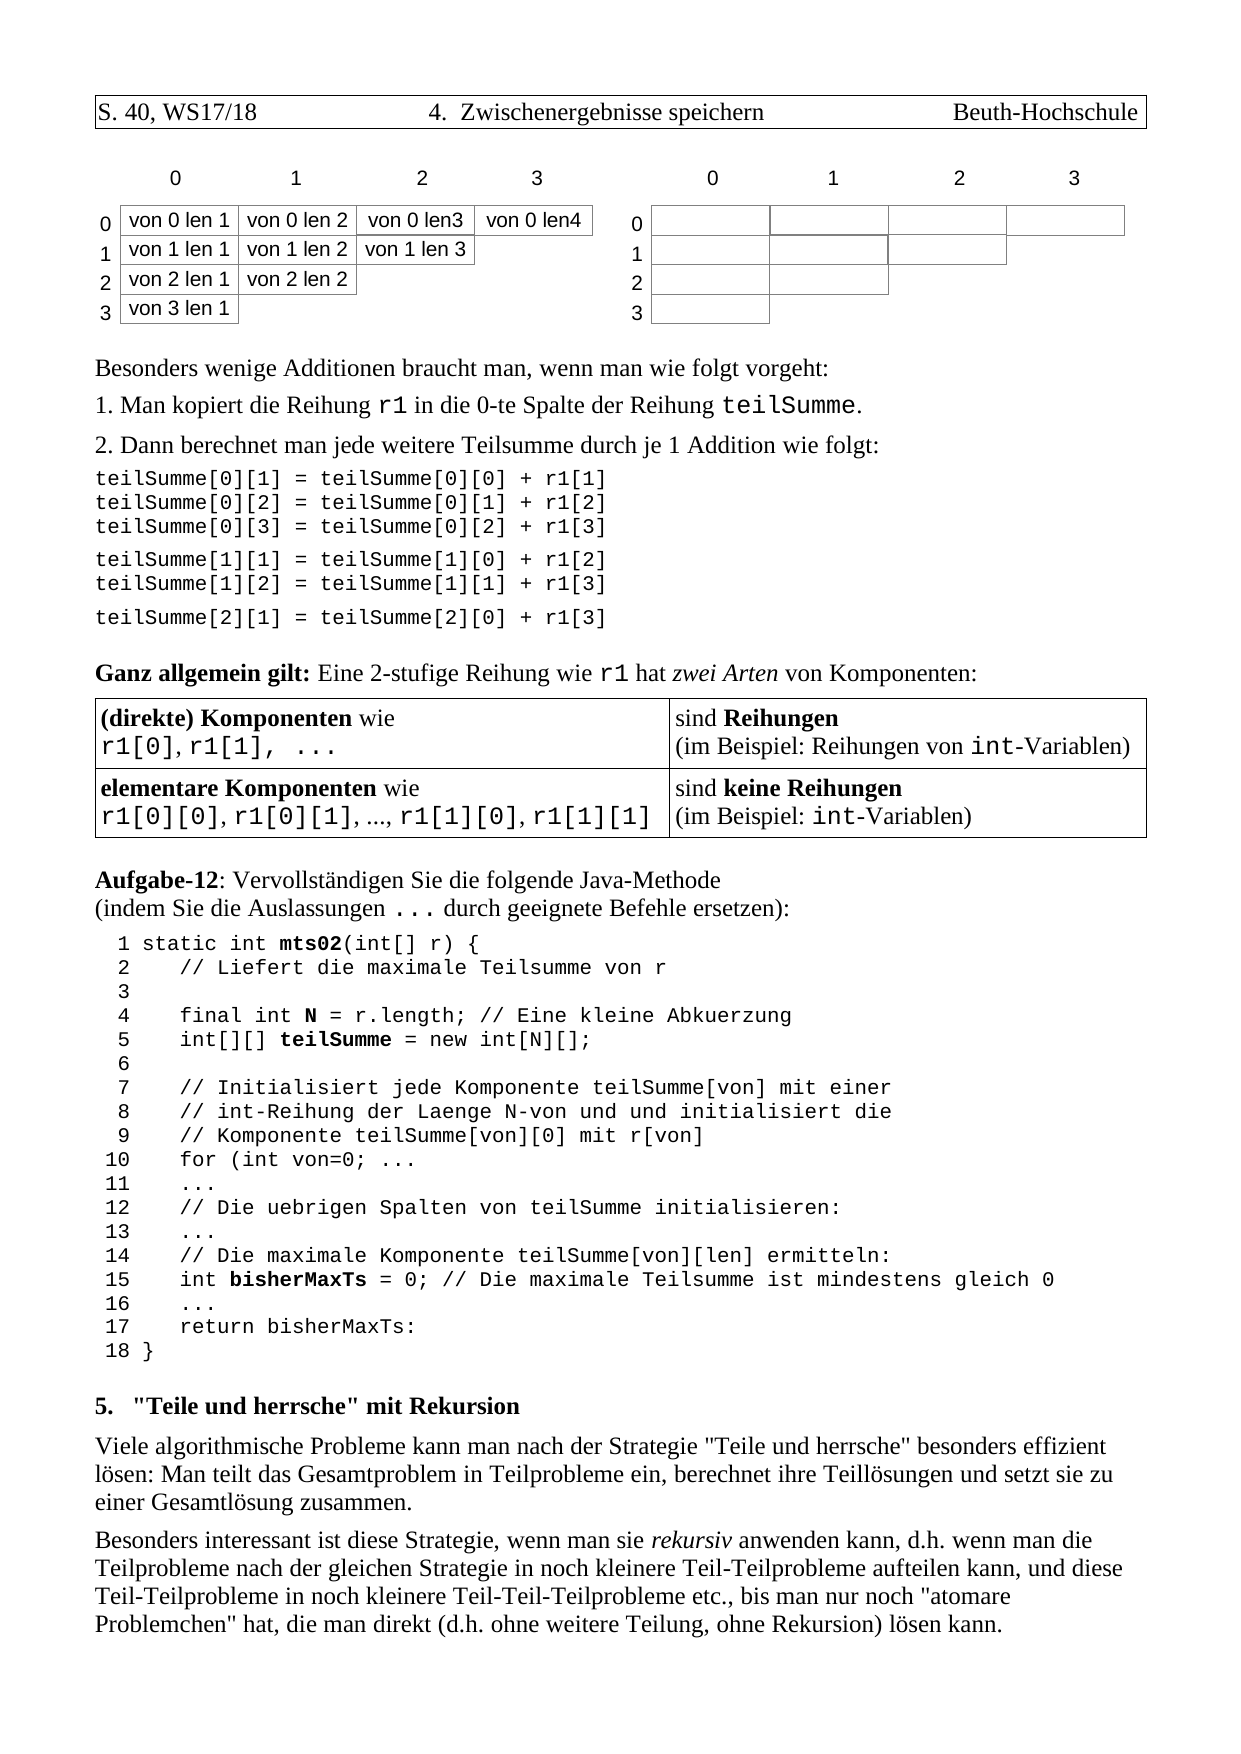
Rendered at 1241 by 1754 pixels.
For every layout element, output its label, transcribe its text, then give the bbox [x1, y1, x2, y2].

text Besonders interessant ist diese Strategie, wenn man sie rekursiv anwenden kann, d.h. wenn man die Teilprobleme nach der gleichen Strategie in noch kleinere Teil-Teilprobleme aufteilen kann, und diese Teil-Teilprobleme in noch kleinere Teil-Teil-Teilprobleme etc., bis man nur noch "atomare Problemchen" hat, die man direkt (d.h. ohne weitere Teilung, ohne Rekursion) lösen kann. [94, 1526, 1146, 1638]
text teilSumme[0][2] = teilSumme[0][1] + r1[2] [94, 492, 1146, 516]
list // Die uebrigen Spalten von teilSumme initialisieren: [94, 1197, 1146, 1221]
text teilSumme[1][1] = teilSumme[1][0] + r1[2] [94, 549, 1146, 573]
text teilSumme[2][1] = teilSumme[2][0] + r1[3] [94, 607, 1146, 631]
list // Liefert die maximale Teilsumme von r [94, 957, 1146, 981]
table_cell sind keine Reihungen (im Beispiel: int-Variablen) [670, 769, 1146, 837]
list // Initialisiert jede Komponente teilSumme[von] mit einer [94, 1077, 1146, 1101]
subtitle "Teile und herrsche" mit Rekursion [94, 1392, 1146, 1420]
text Besonders wenige Additionen braucht man, wenn man wie folgt vorgeht: [94, 353, 1146, 382]
list ... [94, 1221, 1146, 1244]
text teilSumme[0][1] = teilSumme[0][0] + r1[1] [94, 468, 1146, 492]
text (indem Sie die Auslassungen ... durch geeignete Befehle ersetzen): [94, 893, 1146, 923]
list ... [94, 1173, 1146, 1197]
list } [94, 1340, 1146, 1364]
list int[][] teilSumme = new int[N][]; [94, 1029, 1146, 1053]
text Ganz allgemein gilt: Eine 2-stufige Reihung wie r1 hat zwei Arten von Komponenten: [94, 659, 1146, 689]
table_cell elementare Komponenten wie r1[0][0], r1[0][1], ..., r1[1][0], r1[1][1] [96, 769, 669, 837]
list // Komponente teilSumme[von][0] mit r[von] [94, 1125, 1146, 1149]
list final int N = r.length; // Eine kleine Abkuerzung [94, 1005, 1146, 1029]
list int bisherMaxTs = 0; // Die maximale Teilsumme ist mindestens gleich 0 [94, 1268, 1146, 1292]
list return bisherMaxTs: [94, 1316, 1146, 1340]
table_header sind Reihungen (im Beispiel: Reihungen von int-Variablen) [670, 699, 1146, 768]
text 2. Dann berechnet man jede weitere Teilsumme durch je 1 Addition wie folgt: [94, 431, 1146, 458]
text teilSumme[1][2] = teilSumme[1][1] + r1[3] [94, 573, 1146, 597]
list ... [94, 1292, 1146, 1316]
text Viele algorithmische Probleme kann man nach der Strategie "Teile und herrsche" besonders effizient lösen: Man teilt das Gesamtproblem in Teilprobleme ein, berechnet ihre Teillösungen und setzt sie zu einer Gesamtlösung zusammen. [94, 1432, 1146, 1516]
text Aufgabe-12: Vervollständigen Sie die folgende Java-Methode [94, 866, 1146, 893]
list static int mts02(int[] r) { [94, 933, 1146, 957]
table_header (direkte) Komponenten wie r1[0], r1[1], ... [96, 699, 669, 768]
list for (int von=0; ... [94, 1149, 1146, 1173]
list // int-Reihung der Laenge N-von und und initialisiert die [94, 1101, 1146, 1125]
list // Die maximale Komponente teilSumme[von][len] ermitteln: [94, 1244, 1146, 1268]
text teilSumme[0][3] = teilSumme[0][2] + r1[3] [94, 516, 1146, 540]
text 1. Man kopiert die Reihung r1 in die 0-te Spalte der Reihung teilSumme. [94, 391, 1146, 421]
